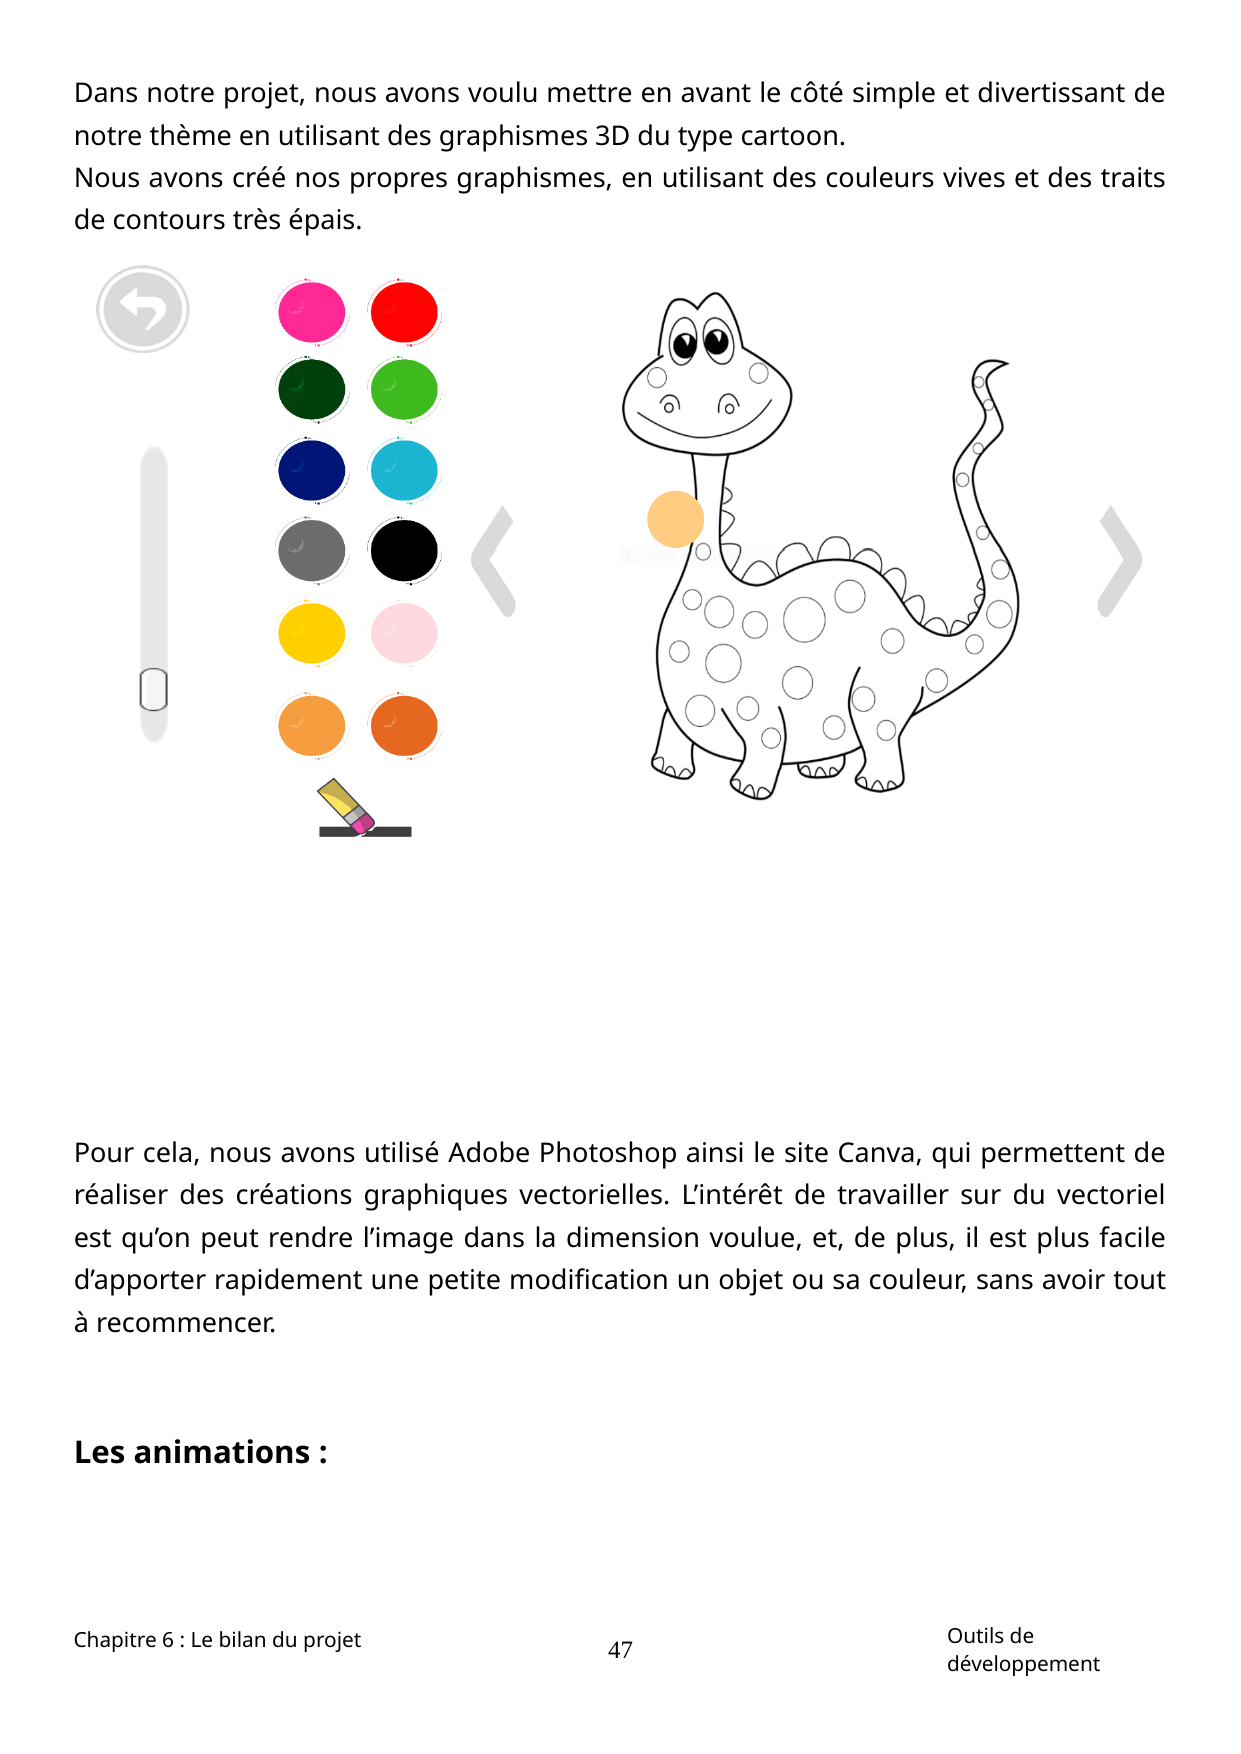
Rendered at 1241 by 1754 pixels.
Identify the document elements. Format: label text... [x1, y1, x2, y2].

text Les animations : [73, 1430, 1167, 1473]
text Dans notre projet, nous avons voulu mettre en avant le côté simple et divertissant de notre thème en utilisant des graphismes 3D du type cartoon. [73, 73, 1167, 153]
text Pour cela, nous avons utilisé Adobe Photoshop ainsi le site Canva, qui permettent de réaliser des créations graphiques vectorielles. L’intérêt de travailler sur du vectoriel est qu’on peut rendre l’image dans la dimension voulue, et, de plus, il est plus facile d’apporter rapidement une petite modification un objet ou sa couleur, sans avoir tout à recommencer. [73, 1133, 1167, 1340]
text Nous avons créé nos propres graphismes, en utilisant des couleurs vives et des traits de contours très épais. [73, 158, 1167, 238]
picture [73, 248, 1152, 852]
